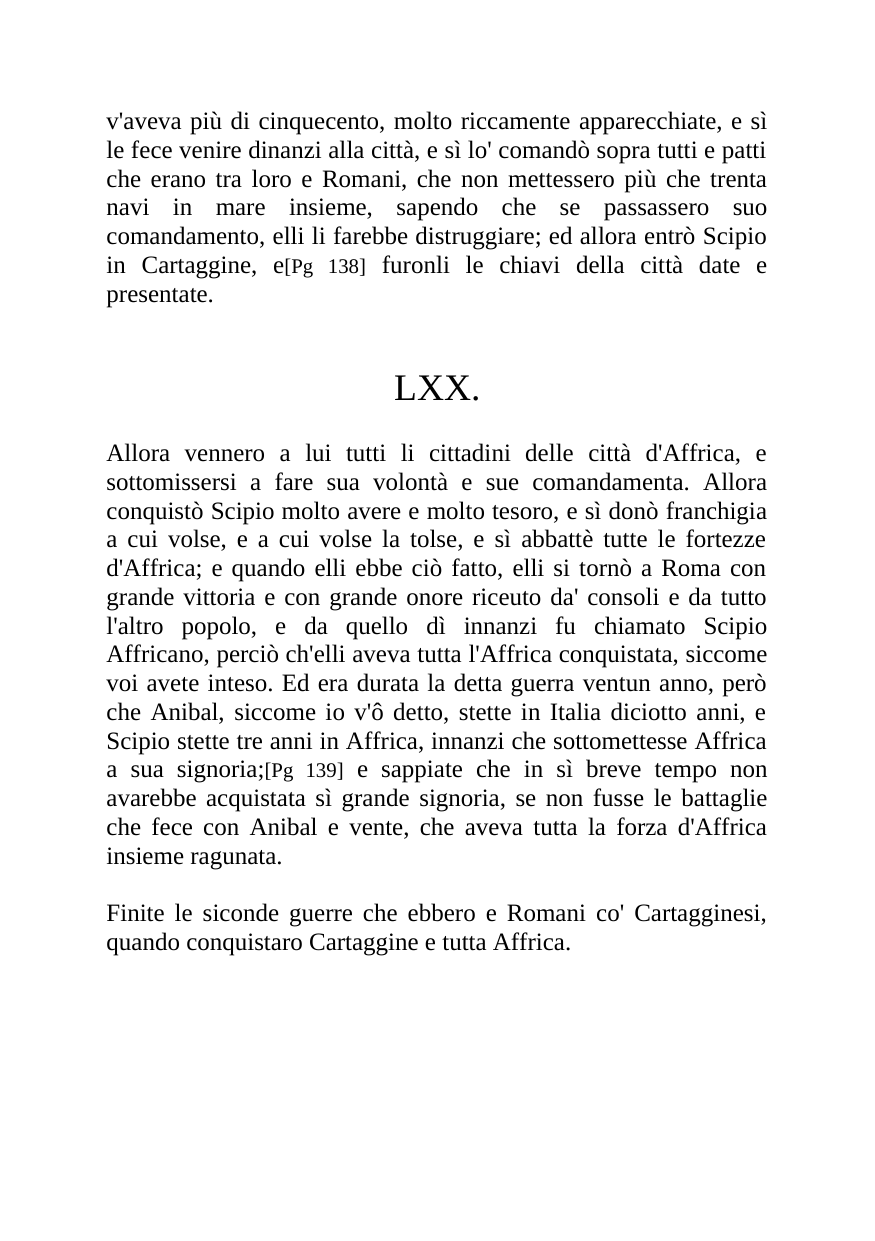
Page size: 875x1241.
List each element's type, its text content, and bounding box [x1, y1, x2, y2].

text Finite le siconde guerre che ebbero e Romani co' Cartagginesi, quando conquistaro Cartaggine e tutta Affrica. [106, 898, 768, 956]
text v'aveva più di cinquecento, molto riccamente apparecchiate, e sì le fece venire dinanzi alla città, e sì lo' comandò sopra tutti e patti che erano tra loro e Romani, che non mettessero più che trenta navi in mare insieme, sapendo che se passassero suo comandamento, elli li farebbe distruggiare; ed allora entrò Scipio in Cartaggine, e[Pg 138] furonli le chiavi della città date e presentate. [106, 106, 768, 307]
subtitle LXX. [106, 366, 768, 409]
text Allora vennero a lui tutti li cittadini delle città d'Affrica, e sottomissersi a fare sua volontà e sue comandamenta. Allora conquistò Scipio molto avere e molto tesoro, e sì donò franchigia a cui volse, e a cui volse la tolse, e sì abbattè tutte le fortezze d'Affrica; e quando elli ebbe ciò fatto, elli si tornò a Roma con grande vittoria e con grande onore riceuto da' consoli e da tutto l'altro popolo, e da quello dì innanzi fu chiamato Scipio Affricano, perciò ch'elli aveva tutta l'Affrica conquistata, siccome voi avete inteso. Ed era durata la detta guerra ventun anno, però che Anibal, siccome io v'ô detto, stette in Italia diciotto anni, e Scipio stette tre anni in Affrica, innanzi che sottomettesse Affrica a sua signoria;[Pg 139] e sappiate che in sì breve tempo non avarebbe acquistata sì grande signoria, se non fusse le battaglie che fece con Anibal e vente, che aveva tutta la forza d'Affrica insieme ragunata. [106, 438, 768, 869]
